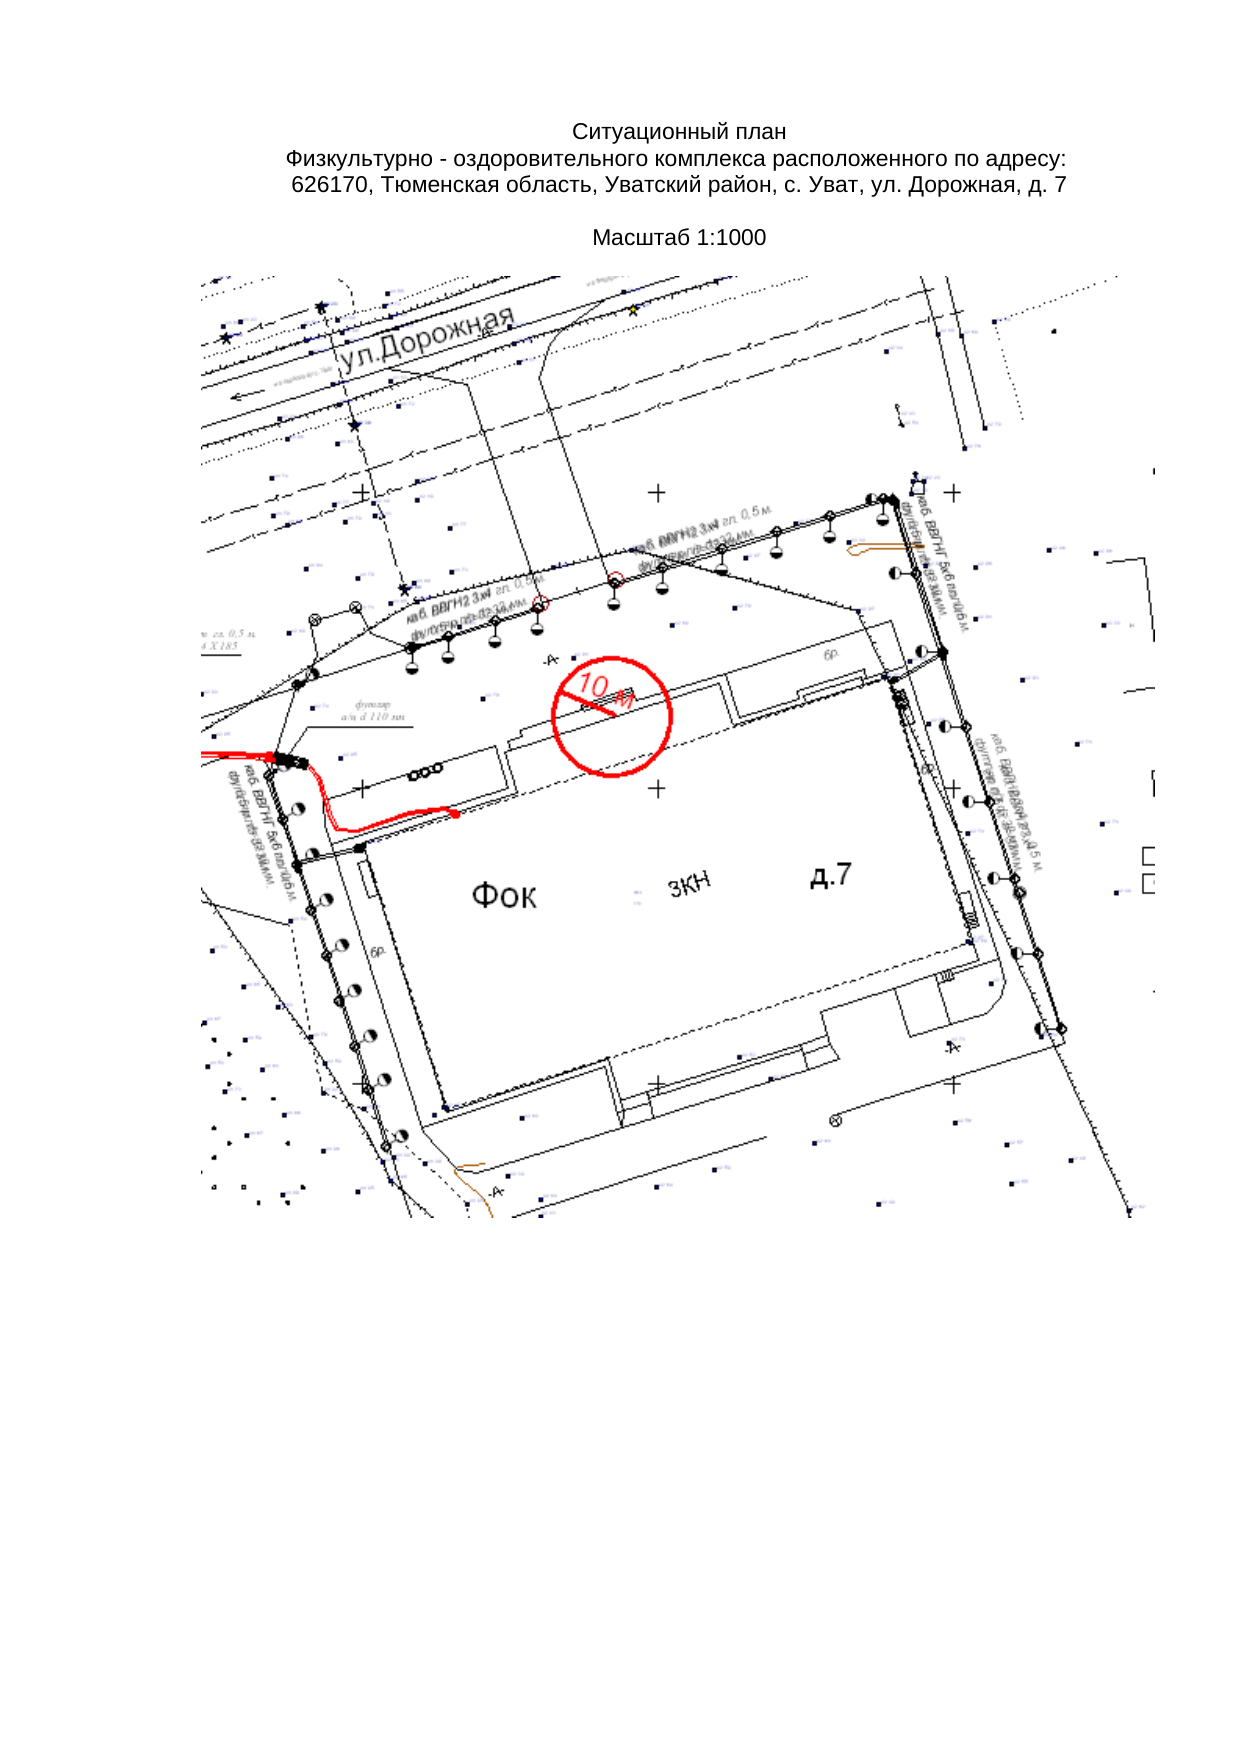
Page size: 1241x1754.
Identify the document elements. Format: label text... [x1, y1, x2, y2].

text 626170, Тюменская область, Уватский район, с. Уват, ул. Дорожная, д. 7 [177, 171, 1181, 197]
picture [201, 277, 1155, 1218]
text Ситуационный план [177, 118, 1181, 144]
text Масштаб 1:1000 [177, 223, 1181, 250]
text Физкультурно - оздоровительного комплекса расположенного по адресу: [177, 144, 1181, 171]
